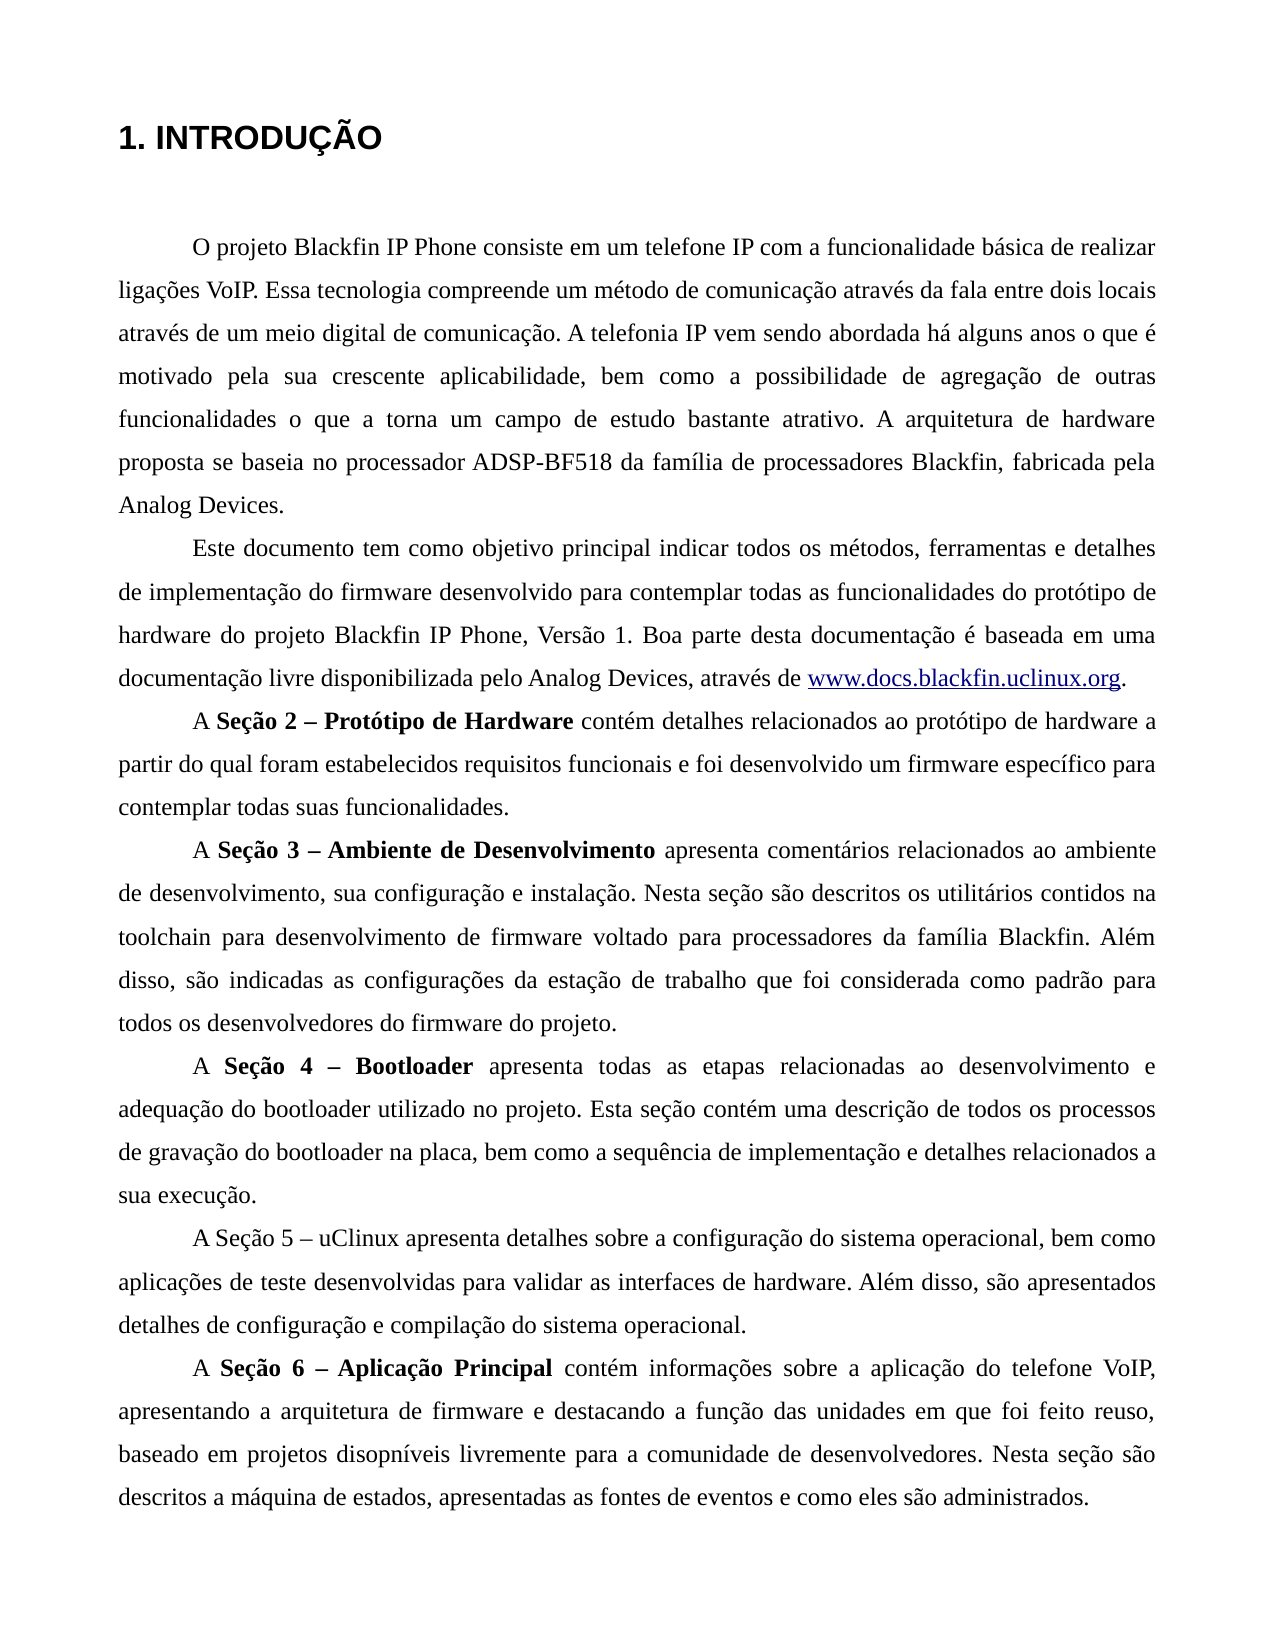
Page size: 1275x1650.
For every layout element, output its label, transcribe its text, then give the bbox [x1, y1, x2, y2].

text Este documento tem como objetivo principal indicar todos os métodos, ferramentas e detalhes de implementação do firmware desenvolvido para contemplar todas as funcionalidades do protótipo de hardware do projeto Blackfin IP Phone, Versão 1. Boa parte desta documentação é baseada em uma documentação livre disponibilizada pelo Analog Devices, através de www.docs.blackfin.uclinux.org. [118, 533, 1157, 692]
text A Seção 4 – Bootloader apresenta todas as etapas relacionadas ao desenvolvimento e adequação do bootloader utilizado no projeto. Esta seção contém uma descrição de todos os processos de gravação do bootloader na placa, bem como a sequência de implementação e detalhes relacionados a sua execução. [118, 1051, 1157, 1209]
text O projeto Blackfin IP Phone consiste em um telefone IP com a funcionalidade básica de realizar ligações VoIP. Essa tecnologia compreende um método de comunicação através da fala entre dois locais através de um meio digital de comunicação. A telefonia IP vem sendo abordada há alguns anos o que é motivado pela sua crescente aplicabilidade, bem como a possibilidade de agregação de outras funcionalidades o que a torna um campo de estudo bastante atrativo. A arquitetura de hardware proposta se baseia no processador ADSP-BF518 da família de processadores Blackfin, fabricada pela Analog Devices. [118, 232, 1157, 519]
text A Seção 2 – Protótipo de Hardware contém detalhes relacionados ao protótipo de hardware a partir do qual foram estabelecidos requisitos funcionais e foi desenvolvido um firmware específico para contemplar todas suas funcionalidades. [118, 706, 1157, 821]
text A Seção 5 – uClinux apresenta detalhes sobre a configuração do sistema operacional, bem como aplicações de teste desenvolvidas para validar as interfaces de hardware. Além disso, são apresentados detalhes de configuração e compilação do sistema operacional. [118, 1223, 1157, 1338]
subtitle 1. INTRODUÇÃO [118, 118, 1157, 157]
text A Seção 3 – Ambiente de Desenvolvimento apresenta comentários relacionados ao ambiente de desenvolvimento, sua configuração e instalação. Nesta seção são descritos os utilitários contidos na toolchain para desenvolvimento de firmware voltado para processadores da família Blackfin. Além disso, são indicadas as configurações da estação de trabalho que foi considerada como padrão para todos os desenvolvedores do firmware do projeto. [118, 835, 1157, 1037]
text A Seção 6 – Aplicação Principal contém informações sobre a aplicação do telefone VoIP, apresentando a arquitetura de firmware e destacando a função das unidades em que foi feito reuso, baseado em projetos disopníveis livremente para a comunidade de desenvolvedores. Nesta seção são descritos a máquina de estados, apresentadas as fontes de eventos e como eles são administrados. [118, 1353, 1157, 1511]
